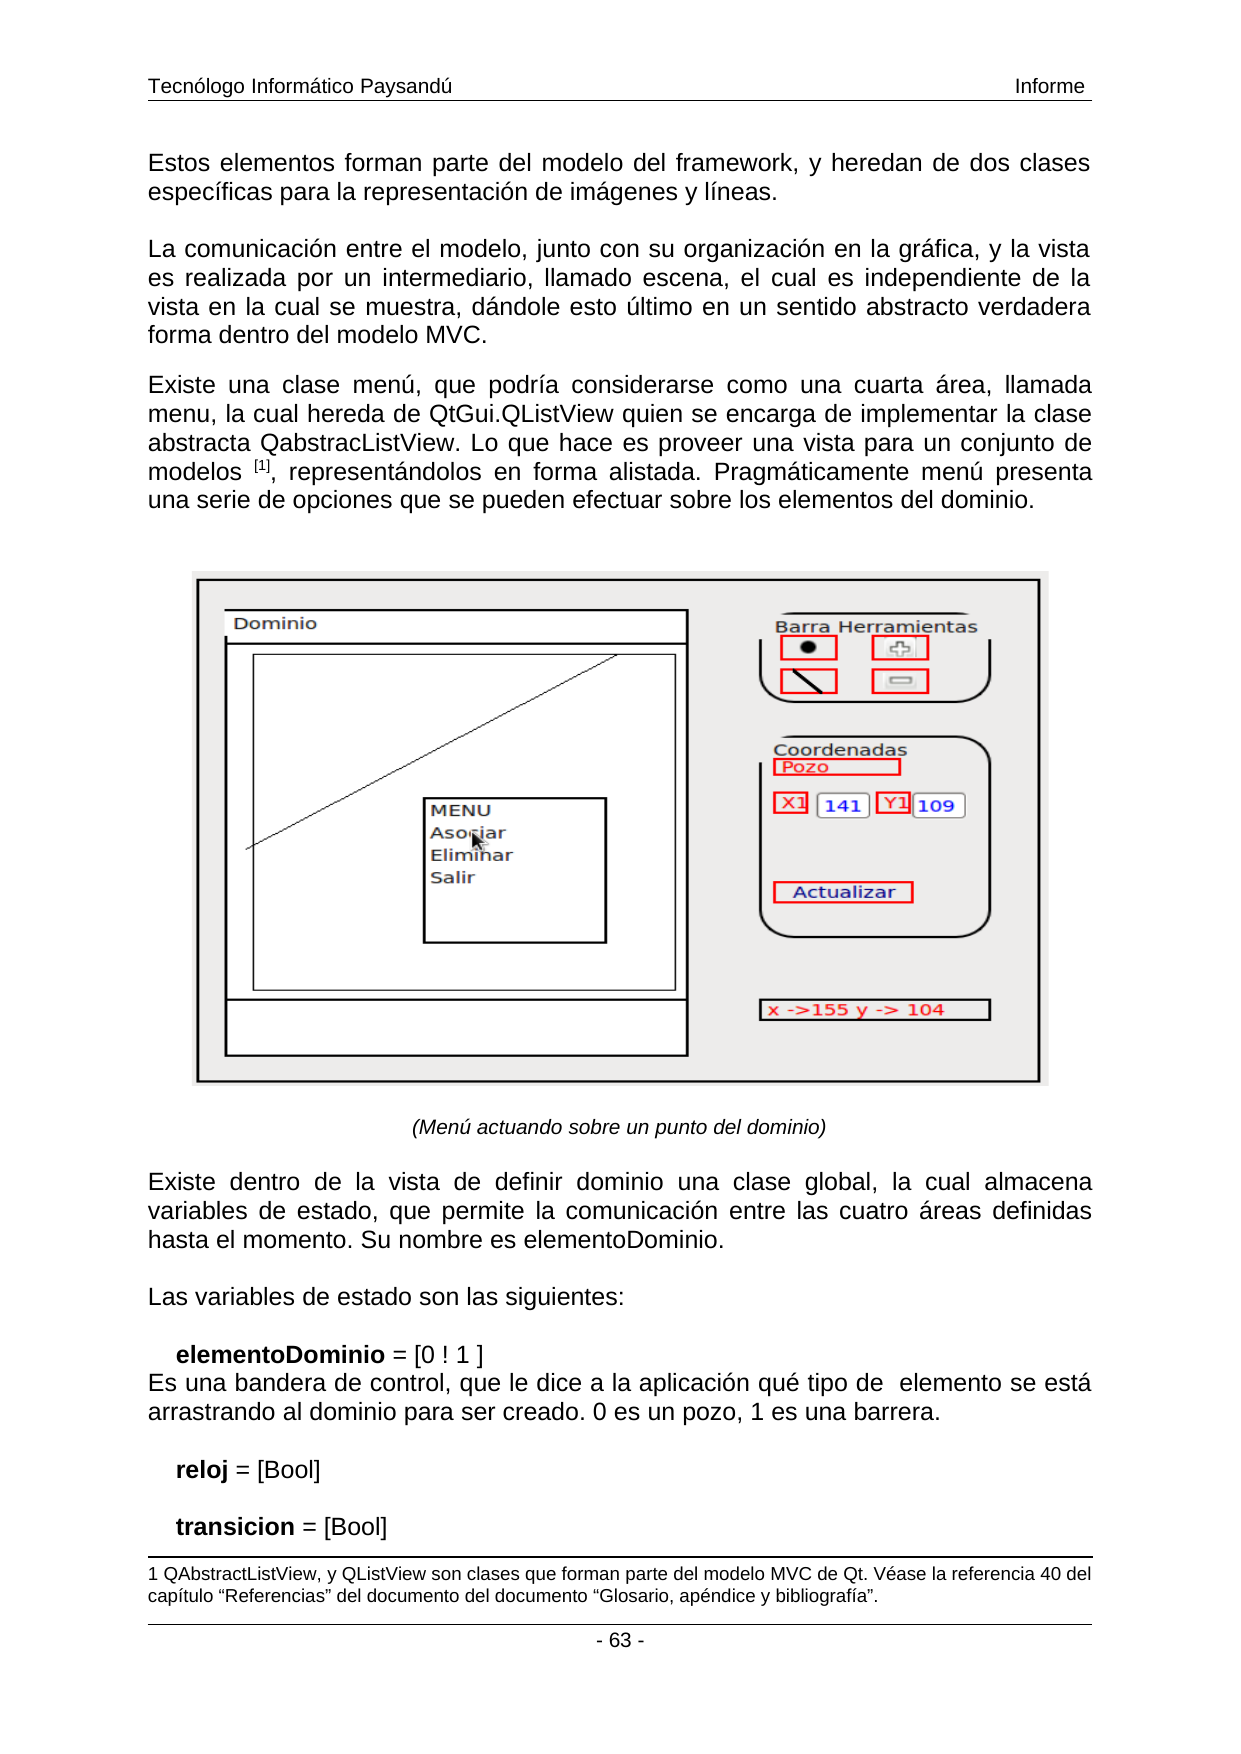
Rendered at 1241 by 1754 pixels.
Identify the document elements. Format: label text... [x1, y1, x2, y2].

text Es una bandera de control, que le dice a la aplicación qué tipo de elemento se está arrastrando al dominio para ser creado. 0 es un pozo, 1 es una barrera. [148, 1368, 1092, 1426]
text reloj = [Bool] [148, 1455, 1092, 1483]
text Existe una clase menú, que podría considerarse como una cuarta área, llamada menu, la cual hereda de QtGui.QListView quien se encarga de implementar la clase abstracta QabstracListView. Lo que hace es proveer una vista para un conjunto de modelos [], representándolos en forma alistada. Pragmáticamente menú presenta una serie de opciones que se pueden efectuar sobre los elementos del dominio. [148, 371, 1092, 514]
text (Menú actuando sobre un punto del dominio) [148, 1114, 1092, 1138]
text Existe dentro de la vista de definir dominio una clase global, la cual almacena variables de estado, que permite la comunicación entre las cuatro áreas definidas hasta el momento. Su nombre es elementoDominio. [148, 1167, 1092, 1253]
text La comunicación entre el modelo, junto con su organización en la gráfica, y la vista es realizada por un intermediario, llamado escena, el cual es independiente de la vista en la cual se muestra, dándole esto último en un sentido abstracto verdadera forma dentro del modelo MVC. [148, 234, 1092, 349]
text Estos elementos forman parte del modelo del framework, y heredan de dos clases específicas para la representación de imágenes y líneas. [148, 148, 1092, 205]
text elementoDominio = [0 ! 1 ] [148, 1340, 1092, 1368]
text Las variables de estado son las siguientes: [148, 1282, 1092, 1311]
text transicion = [Bool] [148, 1512, 1092, 1541]
text QAbstractListView, y QListView son clases que forman parte del modelo MVC de Qt. Véase la referencia 40 del capítulo “Referencias” del documento del documento “Glosario, apéndice y bibliografía”. [148, 1563, 1092, 1606]
picture [191, 571, 1049, 1086]
